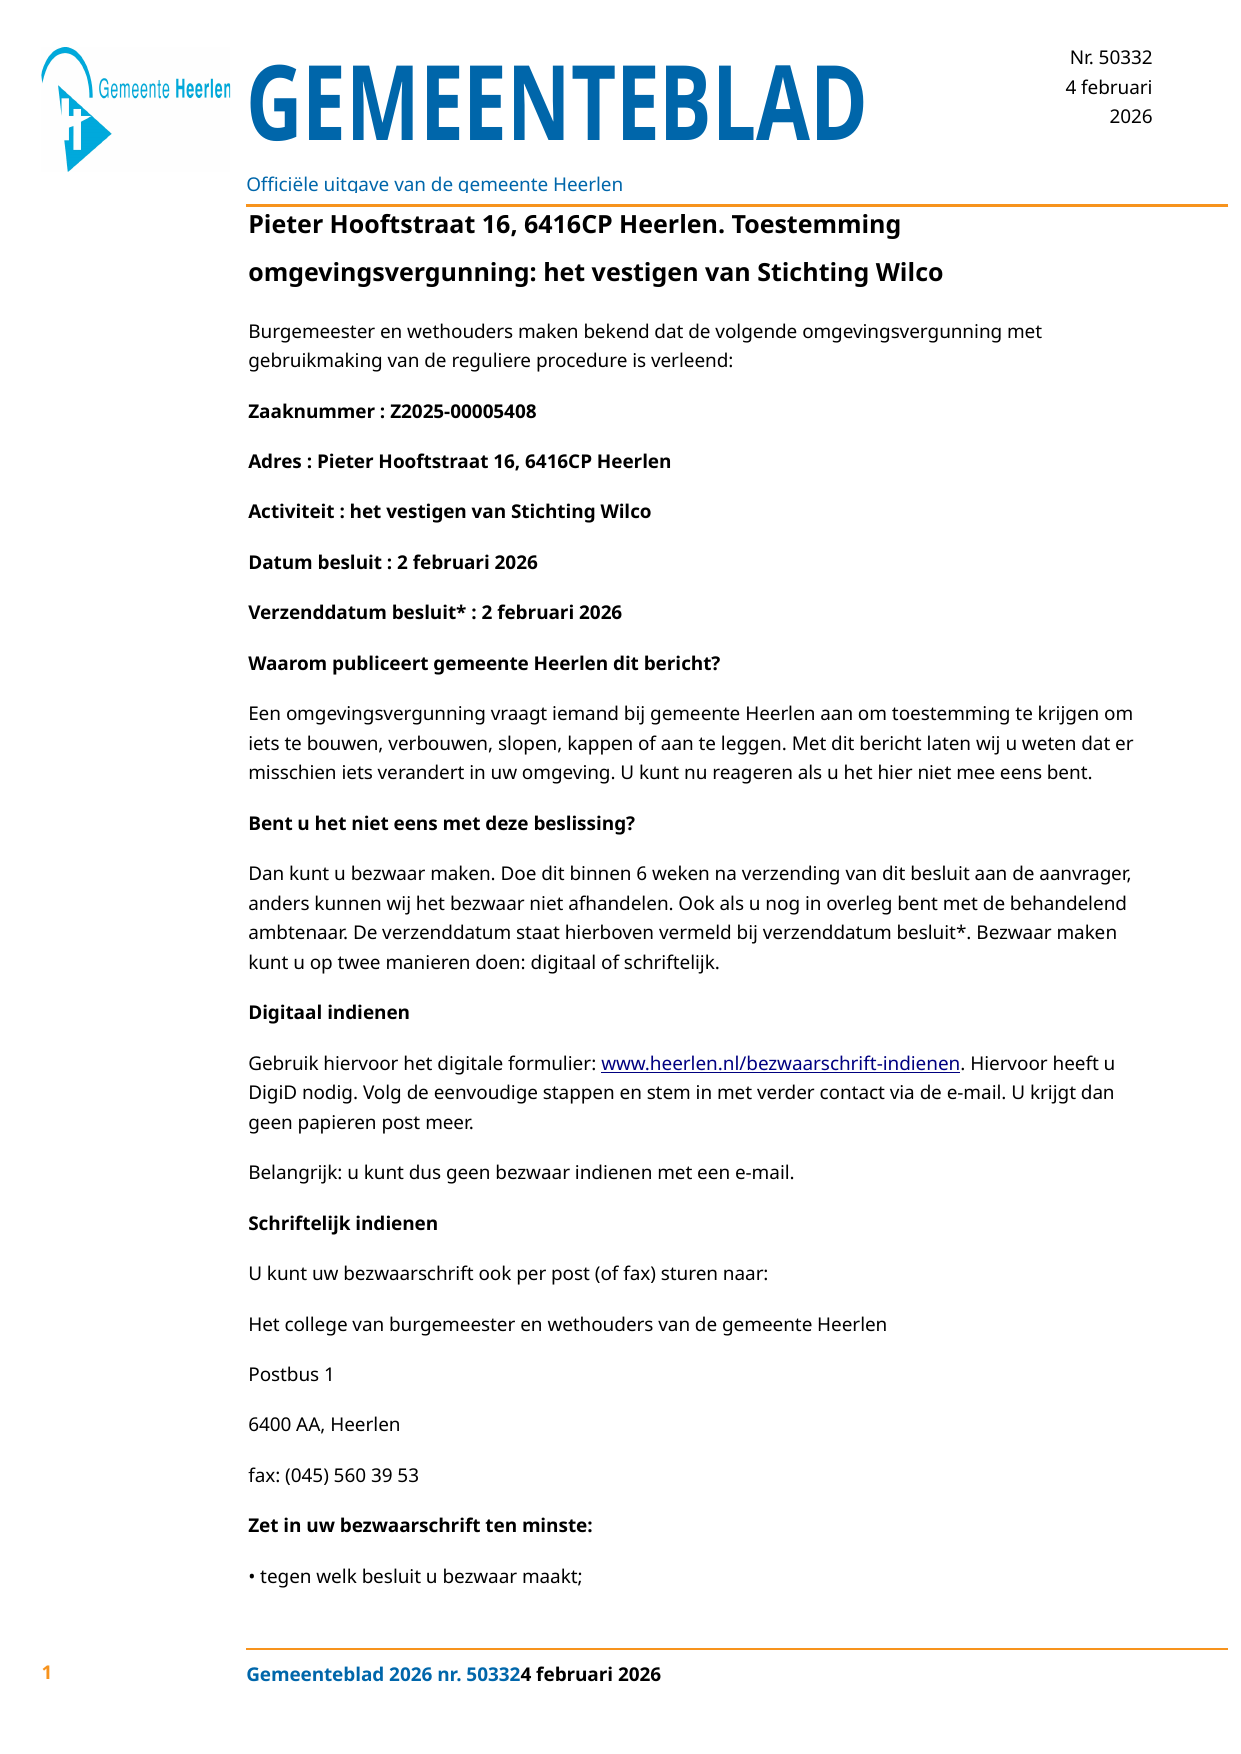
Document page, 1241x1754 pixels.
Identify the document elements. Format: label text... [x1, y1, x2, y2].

text Zaaknummer : Z2025-00005408 [248, 398, 1152, 424]
text Burgemeester en wethouders maken bekend dat de volgende omgevingsvergunning met gebruikmaking van de reguliere procedure is verleend: [248, 318, 1152, 373]
text Adres : Pieter Hooftstraat 16, 6416CP Heerlen [248, 448, 1152, 474]
text Bent u het niet eens met deze beslissing? [248, 810, 1152, 836]
picture [41, 47, 231, 172]
picture [41, 47, 59, 70]
text Activiteit : het vestigen van Stichting Wilco [248, 499, 1152, 524]
text Pieter Hooftstraat 16, 6416CP Heerlen. Toestemming omgevingsvergunning: het vestigen van Stichting Wilco [248, 207, 1152, 288]
text Digitaal indienen [248, 999, 1152, 1025]
text Zet in uw bezwaarschrift ten minste: [248, 1512, 1152, 1538]
text U kunt uw bezwaarschrift ook per post (of fax) sturen naar: [248, 1260, 1152, 1286]
text Waarom publiceert gemeente Heerlen dit bericht? [248, 650, 1152, 676]
text 6400 AA, Heerlen [248, 1412, 1152, 1437]
text Schriftelijk indienen [248, 1210, 1152, 1236]
text Gebruik hiervoor het digitale formulier: www.heerlen.nl/bezwaarschrift-indienen. Hiervoor heeft u DigiD nodig. Volg de eenvoudige stappen en stem in met verder contact via de e-mail. U krijgt dan geen papieren post meer. [248, 1050, 1152, 1135]
text Het college van burgemeester en wethouders van de gemeente Heerlen [248, 1311, 1152, 1337]
text Een omgevingsvergunning vraagt iemand bij gemeente Heerlen aan om toestemming te krijgen om iets te bouwen, verbouwen, slopen, kappen of aan te leggen. Met dit bericht laten wij u weten dat er misschien iets verandert in uw omgeving. U kunt nu reageren als u het hier niet mee eens bent. [248, 700, 1152, 785]
text Postbus 1 [248, 1361, 1152, 1387]
text Belangrijk: u kunt dus geen bezwaar indienen met een e-mail. [248, 1159, 1152, 1185]
text Datum besluit : 2 februari 2026 [248, 549, 1152, 575]
text Verzenddatum besluit* : 2 februari 2026 [248, 599, 1152, 625]
text • tegen welk besluit u bezwaar maakt; [248, 1563, 1152, 1589]
text fax: (045) 560 39 53 [248, 1462, 1152, 1488]
text Dan kunt u bezwaar maken. Doe dit binnen 6 weken na verzending van dit besluit aan de aanvrager, anders kunnen wij het bezwaar niet afhandelen. Ook als u nog in overleg bent met de behandelend ambtenaar. De verzenddatum staat hierboven vermeld bij verzenddatum besluit*. Bezwaar maken kunt u op twee manieren doen: digitaal of schriftelijk. [248, 860, 1152, 975]
